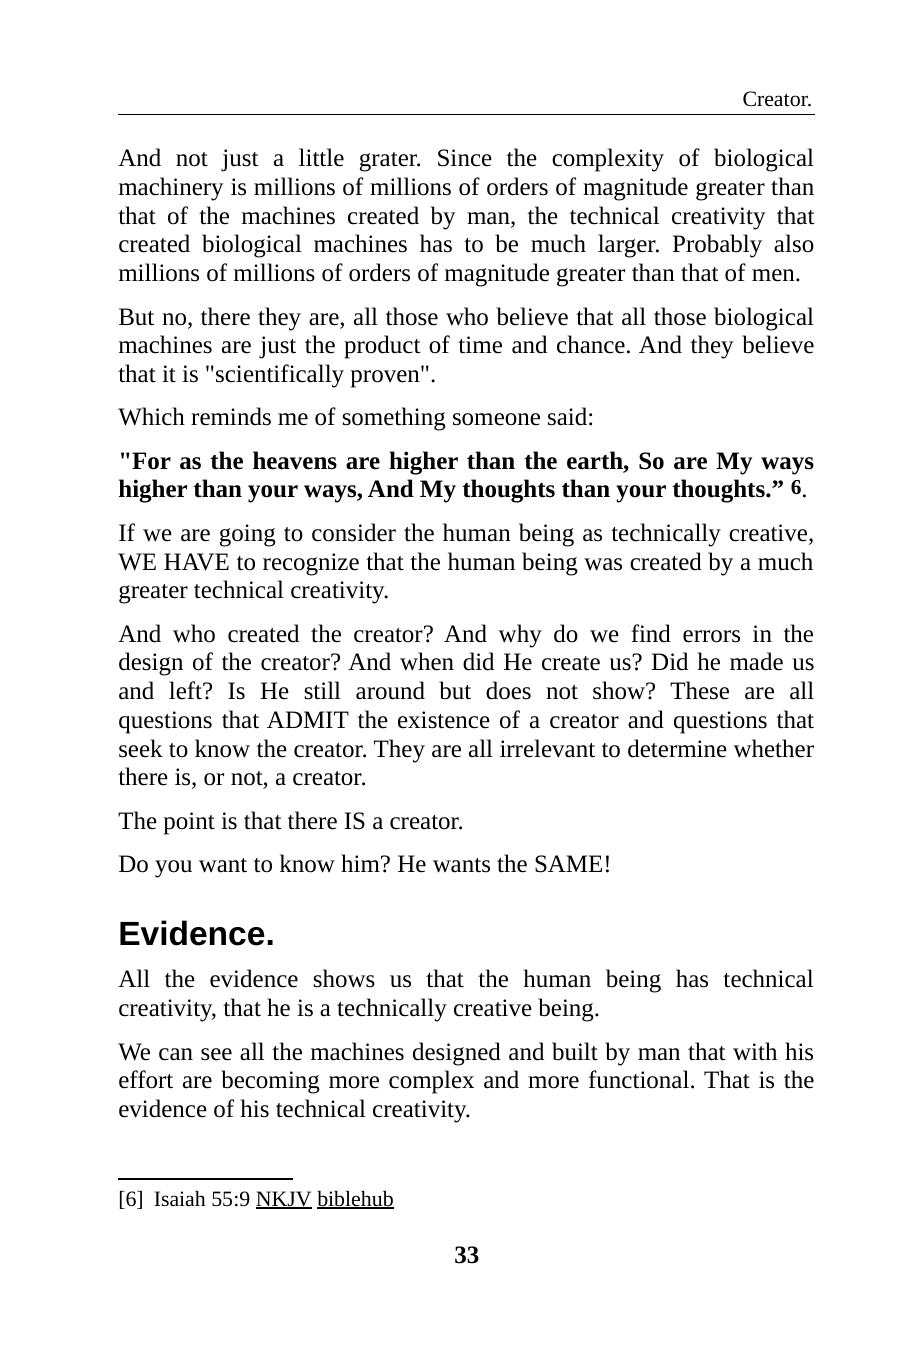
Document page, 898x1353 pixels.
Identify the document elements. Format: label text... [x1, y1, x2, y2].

text We can see all the machines designed and built by man that with his effort are becoming more complex and more functional. That is the evidence of his technical creativity. [118, 1037, 815, 1123]
subtitle Evidence. [118, 913, 815, 952]
text Which reminds me of something someone said: [118, 402, 815, 431]
text All the evidence shows us that the human being has technical creativity, that he is a technically creative being. [118, 964, 815, 1022]
text Do you want to know him? He wants the SAME! [118, 849, 815, 878]
text The point is that there IS a creator. [118, 806, 815, 834]
text But no, there they are, all those who believe that all those biological machines are just the product of time and chance. And they believe that it is "scientifically proven". [118, 302, 815, 388]
text If we are going to consider the human being as technically creative, WE HAVE to recognize that the human being was created by a much greater technical creativity. [118, 518, 815, 604]
text And not just a little grater. Since the complexity of biological machinery is millions of millions of orders of magnitude greater than that of the machines created by man, the technical creativity that created biological machines has to be much larger. Probably also millions of millions of orders of magnitude greater than that of men. [118, 143, 815, 287]
text Isaiah 55:9 NKJV biblehub [118, 1186, 815, 1211]
text And who created the creator? And why do we find errors in the design of the creator? And when did He create us? Did he made us and left? Is He still around but does not show? These are all questions that ADMIT the existence of a creator and questions that seek to know the creator. They are all irrelevant to determine whether there is, or not, a creator. [118, 619, 815, 791]
text "For as the heavens are higher than the earth, So are My ways higher than your ways, And My thoughts than your thoughts.” . [118, 446, 815, 503]
